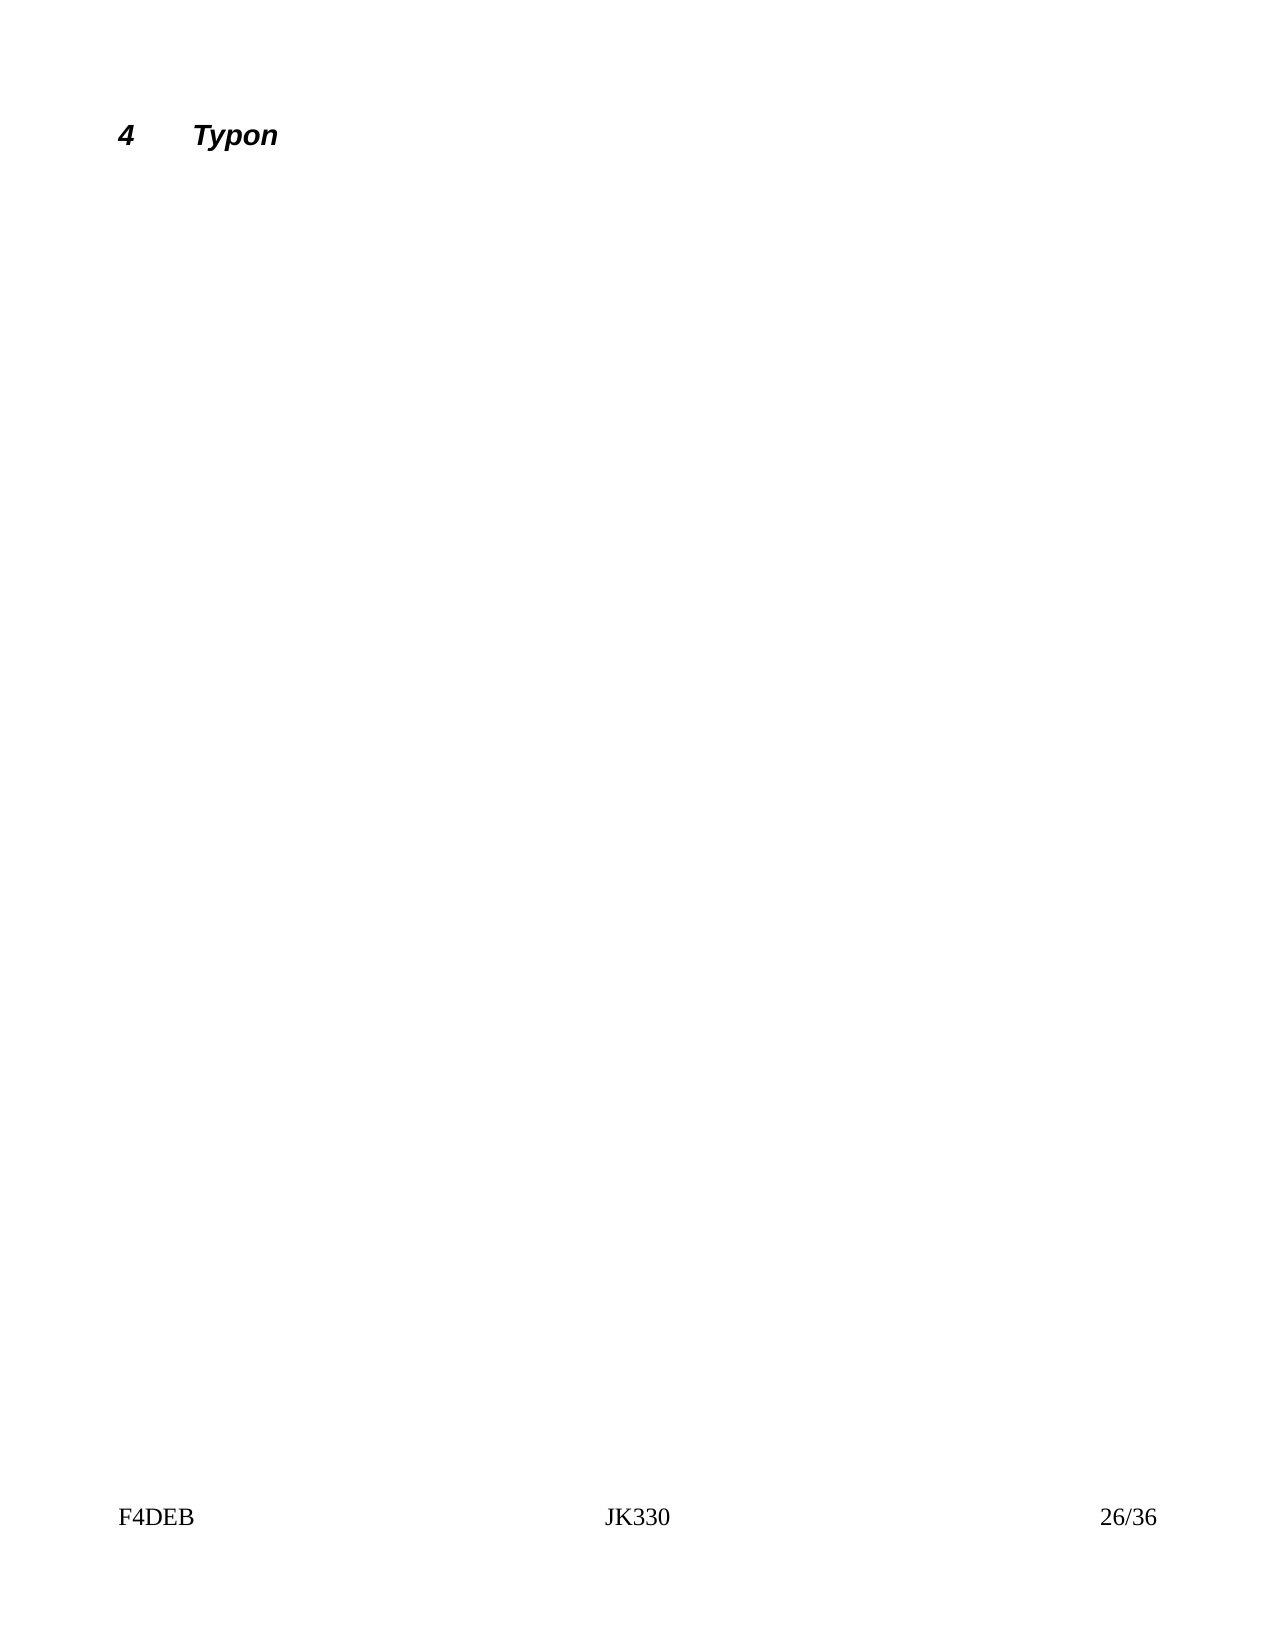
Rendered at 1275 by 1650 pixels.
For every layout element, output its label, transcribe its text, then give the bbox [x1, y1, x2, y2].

subtitle Typon [118, 118, 1157, 152]
